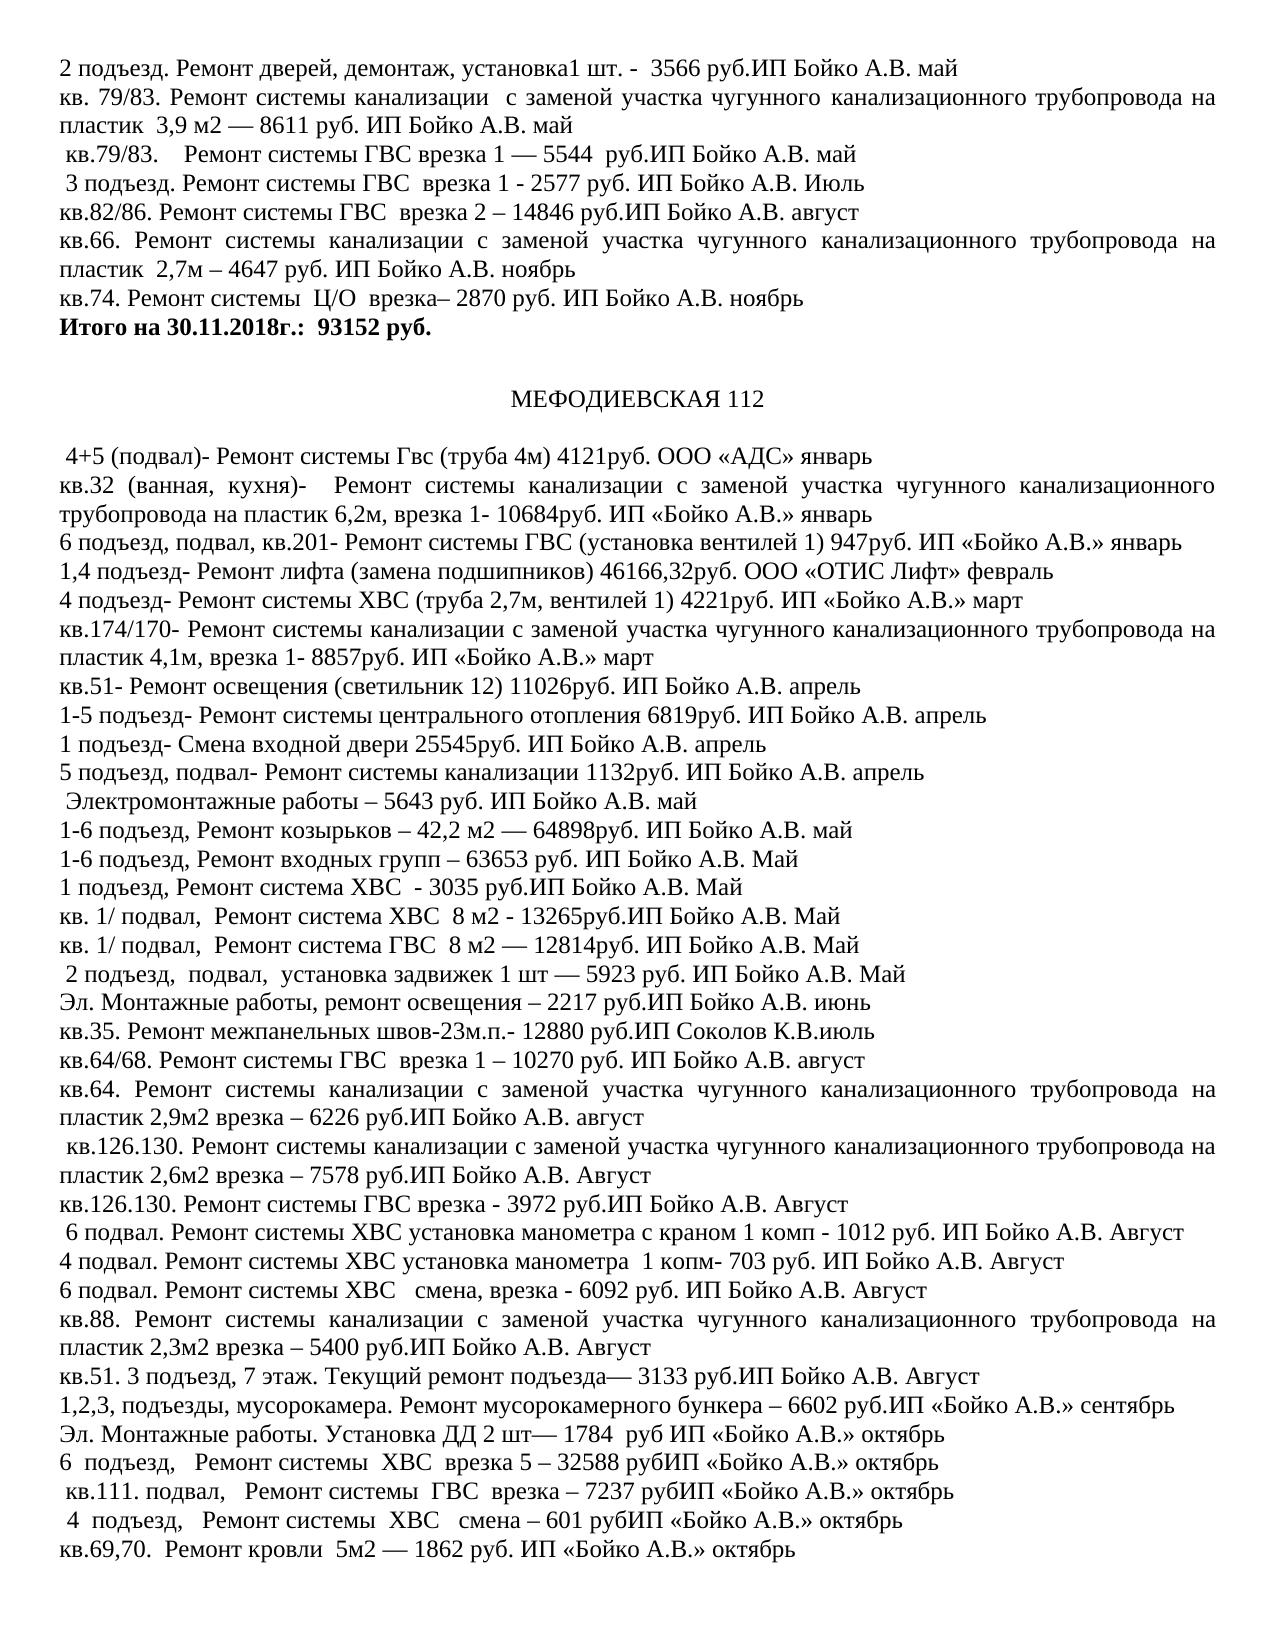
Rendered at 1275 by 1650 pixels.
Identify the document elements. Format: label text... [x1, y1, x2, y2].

text 4 подъезд- Ремонт системы ХВС (труба 2,7м, вентилей 1) 4221руб. ИП «Бойко А.В.» март [59, 585, 1216, 614]
text кв.82/86. Ремонт системы ГВС врезка 2 – 14846 руб.ИП Бойко А.В. август [59, 197, 1216, 226]
text кв. 1/ подвал, Ремонт система ГВС 8 м2 — 12814руб. ИП Бойко А.В. Май [59, 930, 1216, 959]
text Эл. Монтажные работы. Установка ДД 2 шт— 1784 руб ИП «Бойко А.В.» октябрь [59, 1419, 1216, 1447]
text кв.111. подвал, Ремонт системы ГВС врезка – 7237 рубИП «Бойко А.В.» октябрь [59, 1476, 1216, 1505]
text кв.51. 3 подъезд, 7 этаж. Текущий ремонт подъезда— 3133 руб.ИП Бойко А.В. Август [59, 1361, 1216, 1390]
text кв. 1/ подвал, Ремонт система ХВС 8 м2 - 13265руб.ИП Бойко А.В. Май [59, 901, 1216, 930]
text кв.35. Ремонт межпанельных швов-23м.п.- 12880 руб.ИП Соколов К.В.июль [59, 1016, 1216, 1045]
text кв.64/68. Ремонт системы ГВС врезка 1 – 10270 руб. ИП Бойко А.В. август [59, 1045, 1216, 1074]
text Эл. Монтажные работы, ремонт освещения – 2217 руб.ИП Бойко А.В. июнь [59, 987, 1216, 1016]
text кв.66. Ремонт системы канализации с заменой участка чугунного канализационного трубопровода на пластик 2,7м – 4647 руб. ИП Бойко А.В. ноябрь [59, 226, 1216, 283]
text Итого на 30.11.2018г.: 93152 руб. [59, 312, 1216, 341]
text кв.74. Ремонт системы Ц/О врезка– 2870 руб. ИП Бойко А.В. ноябрь [59, 283, 1216, 312]
text кв.64. Ремонт системы канализации с заменой участка чугунного канализационного трубопровода на пластик 2,9м2 врезка – 6226 руб.ИП Бойко А.В. август [59, 1074, 1216, 1131]
text МЕФОДИЕВСКАЯ 112 [59, 384, 1216, 412]
text 4+5 (подвал)- Ремонт системы Гвс (труба 4м) 4121руб. ООО «АДС» январь [59, 441, 1216, 470]
text кв.79/83. Ремонт системы ГВС врезка 1 — 5544 руб.ИП Бойко А.В. май [59, 139, 1216, 168]
text Электромонтажные работы – 5643 руб. ИП Бойко А.В. май [59, 786, 1216, 815]
text кв.126.130. Ремонт системы канализации с заменой участка чугунного канализационного трубопровода на пластик 2,6м2 врезка – 7578 руб.ИП Бойко А.В. Август [59, 1131, 1216, 1189]
text 4 подъезд, Ремонт системы ХВС смена – 601 рубИП «Бойко А.В.» октябрь [59, 1505, 1216, 1534]
text 1-6 подъезд, Ремонт входных групп – 63653 руб. ИП Бойко А.В. Май [59, 844, 1216, 872]
text 5 подъезд, подвал- Ремонт системы канализации 1132руб. ИП Бойко А.В. апрель [59, 757, 1216, 786]
text 6 подвал. Ремонт системы ХВС установка манометра с краном 1 комп - 1012 руб. ИП Бойко А.В. Август [59, 1217, 1216, 1246]
text 6 подвал. Ремонт системы ХВС смена, врезка - 6092 руб. ИП Бойко А.В. Август [59, 1275, 1216, 1304]
text 6 подъезд, Ремонт системы ХВС врезка 5 – 32588 рубИП «Бойко А.В.» октябрь [59, 1447, 1216, 1476]
text кв.32 (ванная, кухня)- Ремонт системы канализации с заменой участка чугунного канализационного трубопровода на пластик 6,2м, врезка 1- 10684руб. ИП «Бойко А.В.» январь [59, 470, 1216, 527]
text кв.174/170- Ремонт системы канализации с заменой участка чугунного канализационного трубопровода на пластик 4,1м, врезка 1- 8857руб. ИП «Бойко А.В.» март [59, 614, 1216, 671]
text кв.88. Ремонт системы канализации с заменой участка чугунного канализационного трубопровода на пластик 2,3м2 врезка – 5400 руб.ИП Бойко А.В. Август [59, 1304, 1216, 1361]
text кв.69,70. Ремонт кровли 5м2 — 1862 руб. ИП «Бойко А.В.» октябрь [59, 1534, 1216, 1562]
text 1,2,3, подъезды, мусорокамера. Ремонт мусорокамерного бункера – 6602 руб.ИП «Бойко А.В.» сентябрь [59, 1390, 1216, 1419]
text кв.126.130. Ремонт системы ГВС врезка - 3972 руб.ИП Бойко А.В. Август [59, 1189, 1216, 1217]
text 1-6 подъезд, Ремонт козырьков – 42,2 м2 — 64898руб. ИП Бойко А.В. май [59, 815, 1216, 844]
text 2 подъезд, подвал, установка задвижек 1 шт — 5923 руб. ИП Бойко А.В. Май [59, 959, 1216, 987]
text 1-5 подъезд- Ремонт системы центрального отопления 6819руб. ИП Бойко А.В. апрель [59, 700, 1216, 729]
text 1,4 подъезд- Ремонт лифта (замена подшипников) 46166,32руб. ООО «ОТИС Лифт» февраль [59, 556, 1216, 585]
text 4 подвал. Ремонт системы ХВС установка манометра 1 копм- 703 руб. ИП Бойко А.В. Август [59, 1246, 1216, 1275]
text 1 подъезд, Ремонт система ХВС - 3035 руб.ИП Бойко А.В. Май [59, 872, 1216, 901]
text 2 подъезд. Ремонт дверей, демонтаж, установка1 шт. - 3566 руб.ИП Бойко А.В. май [59, 53, 1216, 82]
text 3 подъезд. Ремонт системы ГВС врезка 1 - 2577 руб. ИП Бойко А.В. Июль [59, 168, 1216, 197]
text кв.51- Ремонт освещения (светильник 12) 11026руб. ИП Бойко А.В. апрель [59, 671, 1216, 700]
text 1 подъезд- Смена входной двери 25545руб. ИП Бойко А.В. апрель [59, 729, 1216, 757]
text кв. 79/83. Ремонт системы канализации с заменой участка чугунного канализационного трубопровода на пластик 3,9 м2 — 8611 руб. ИП Бойко А.В. май [59, 82, 1216, 139]
text 6 подъезд, подвал, кв.201- Ремонт системы ГВС (установка вентилей 1) 947руб. ИП «Бойко А.В.» январь [59, 527, 1216, 556]
